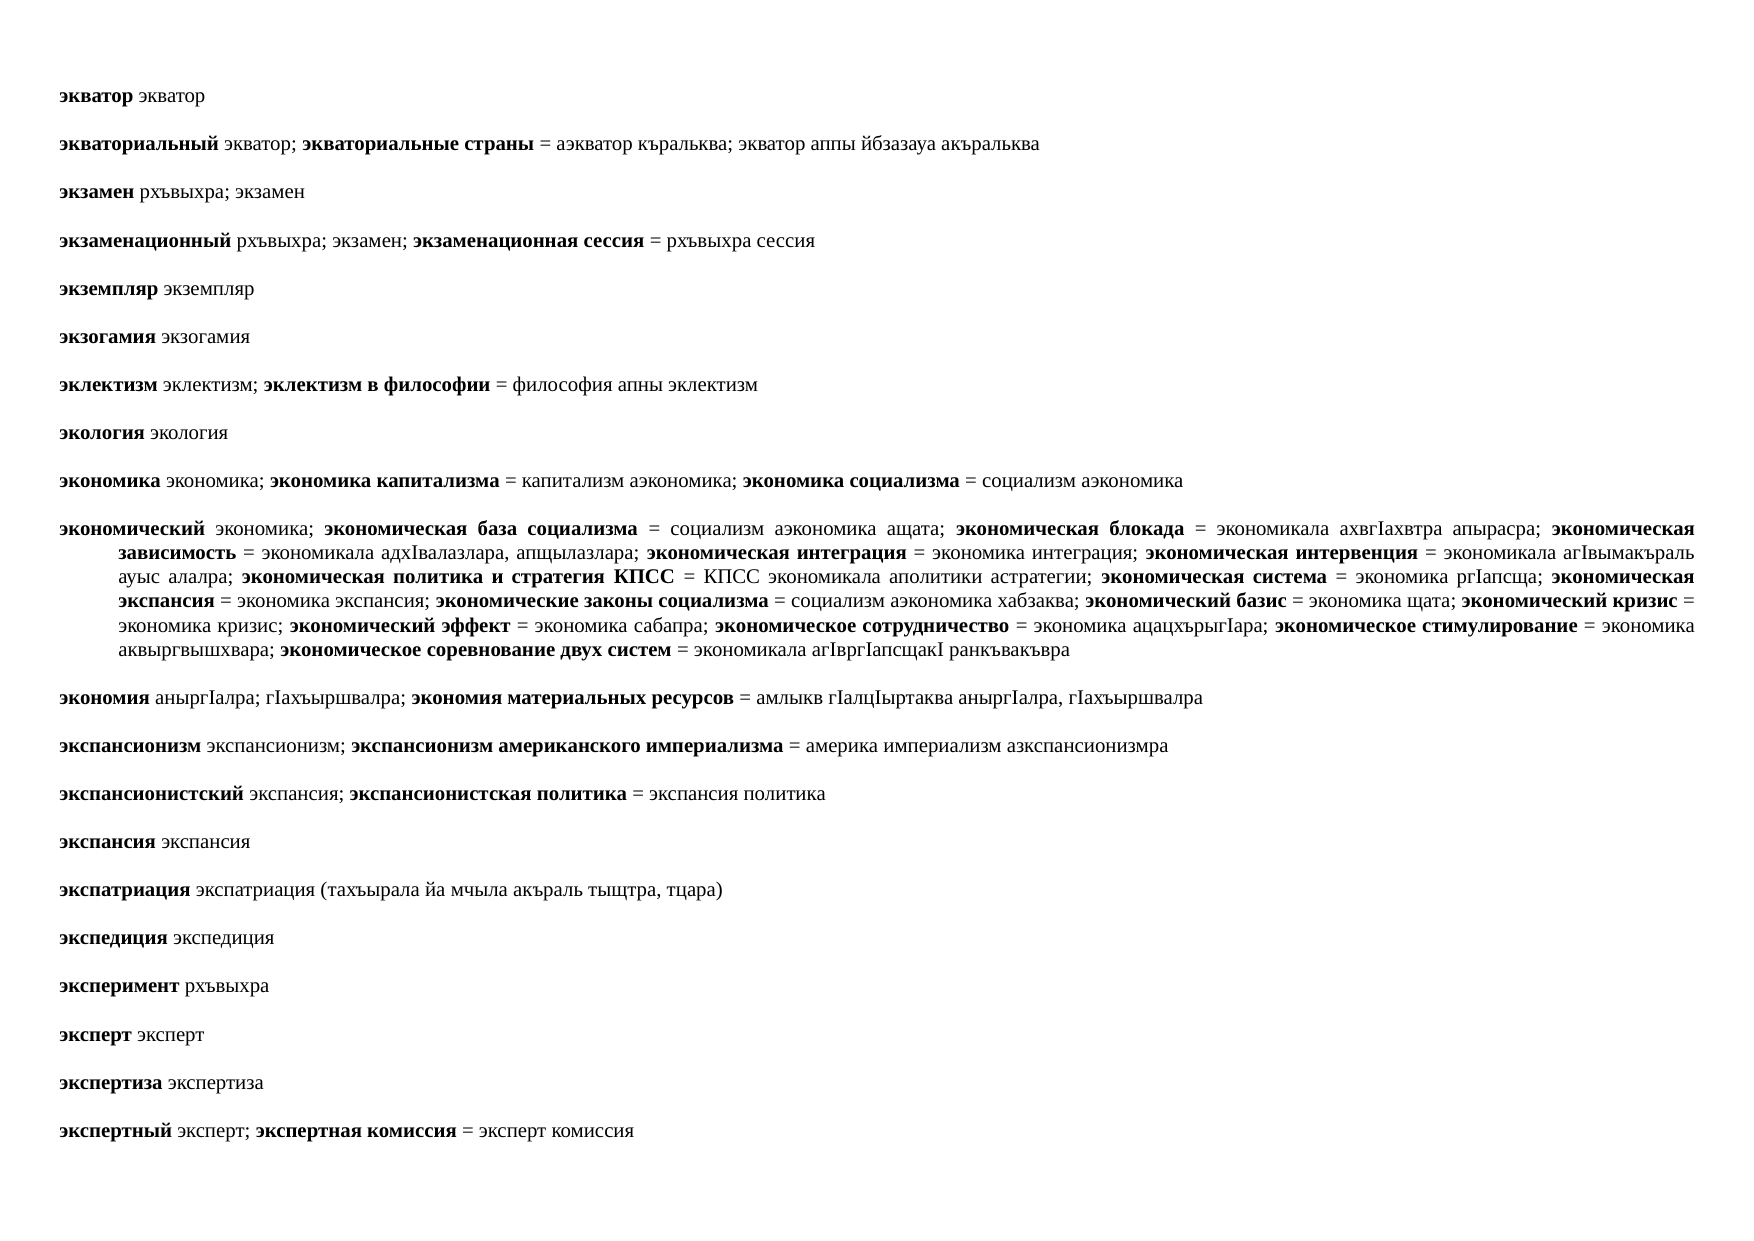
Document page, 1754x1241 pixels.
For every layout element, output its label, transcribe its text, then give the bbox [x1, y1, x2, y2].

text экономический экономика; экономическая база социализма = социализм аэкономика ащата; экономическая блокада = экономикала ахвгIахвтра апырасра; экономическая зависимость = экономикала адхIвалазлара, апщылазлара; экономическая интеграция = экономика интеграция; экономическая интервенция = экономикала агIвымакъраль ауыс алалра; экономическая политика и стратегия КПСС = КПСС экономикала аполитики астратегии; экономическая система = экономика ргIапсща; экономическая экспансия = экономика экспансия; экономические законы социализма = социализм аэкономика хабзаква; экономический базис = экономика щата; экономический кризис = экономика кризис; экономический эффект = экономика сабапра; экономическое сотрудничество = экономика ацацхърыгIара; экономическое стимулирование = экономика аквыргвышхвара; экономическое соревнование двух систем = экономикала агIвргIапсщакI ранкъвакъвра [59, 516, 1695, 661]
text экспертный эксперт; экспертная комиссия = эксперт комиссия [59, 1118, 1695, 1142]
text экономика экономика; экономика капитализма = капитализм аэкономика; экономика социализма = социализм аэкономика [59, 468, 1695, 492]
text эксперимент рхъвыхра [59, 973, 1695, 997]
text экспатриация экспатриация (тахъырала йа мчыла акъраль тыщтра, тцара) [59, 877, 1695, 901]
text экспансия экспансия [59, 829, 1695, 853]
text экваториальный экватор; экваториальные страны = аэкватор къральква; экватор аппы йбзазауа акъральква [59, 131, 1695, 155]
text эклектизм эклектизм; эклектизм в философии = философия апны эклектизм [59, 372, 1695, 396]
text экзогамия экзогамия [59, 324, 1695, 348]
text экономия аныргIалра; гIахъыршвалра; экономия материальных ресурсов = амлыкв гIалцIыртаква аныргIалра, гIахъыршвалра [59, 685, 1695, 709]
text экзаменационный рхъвыхра; экзамен; экзаменационная сессия = рхъвыхра сессия [59, 227, 1695, 252]
text экология экология [59, 420, 1695, 444]
text экспедиция экспедиция [59, 925, 1695, 949]
text экспертиза экспертиза [59, 1070, 1695, 1094]
text экспансионистский экспансия; экспансионистская политика = экспансия политика [59, 781, 1695, 805]
text экспансионизм экспансионизм; экспансионизм американского империализма = америка империализм азкспансионизмра [59, 733, 1695, 757]
text эксперт эксперт [59, 1022, 1695, 1046]
text экзамен рхъвыхра; экзамен [59, 179, 1695, 203]
text экватор экватор [59, 83, 1695, 107]
text экземпляр экземпляр [59, 276, 1695, 300]
